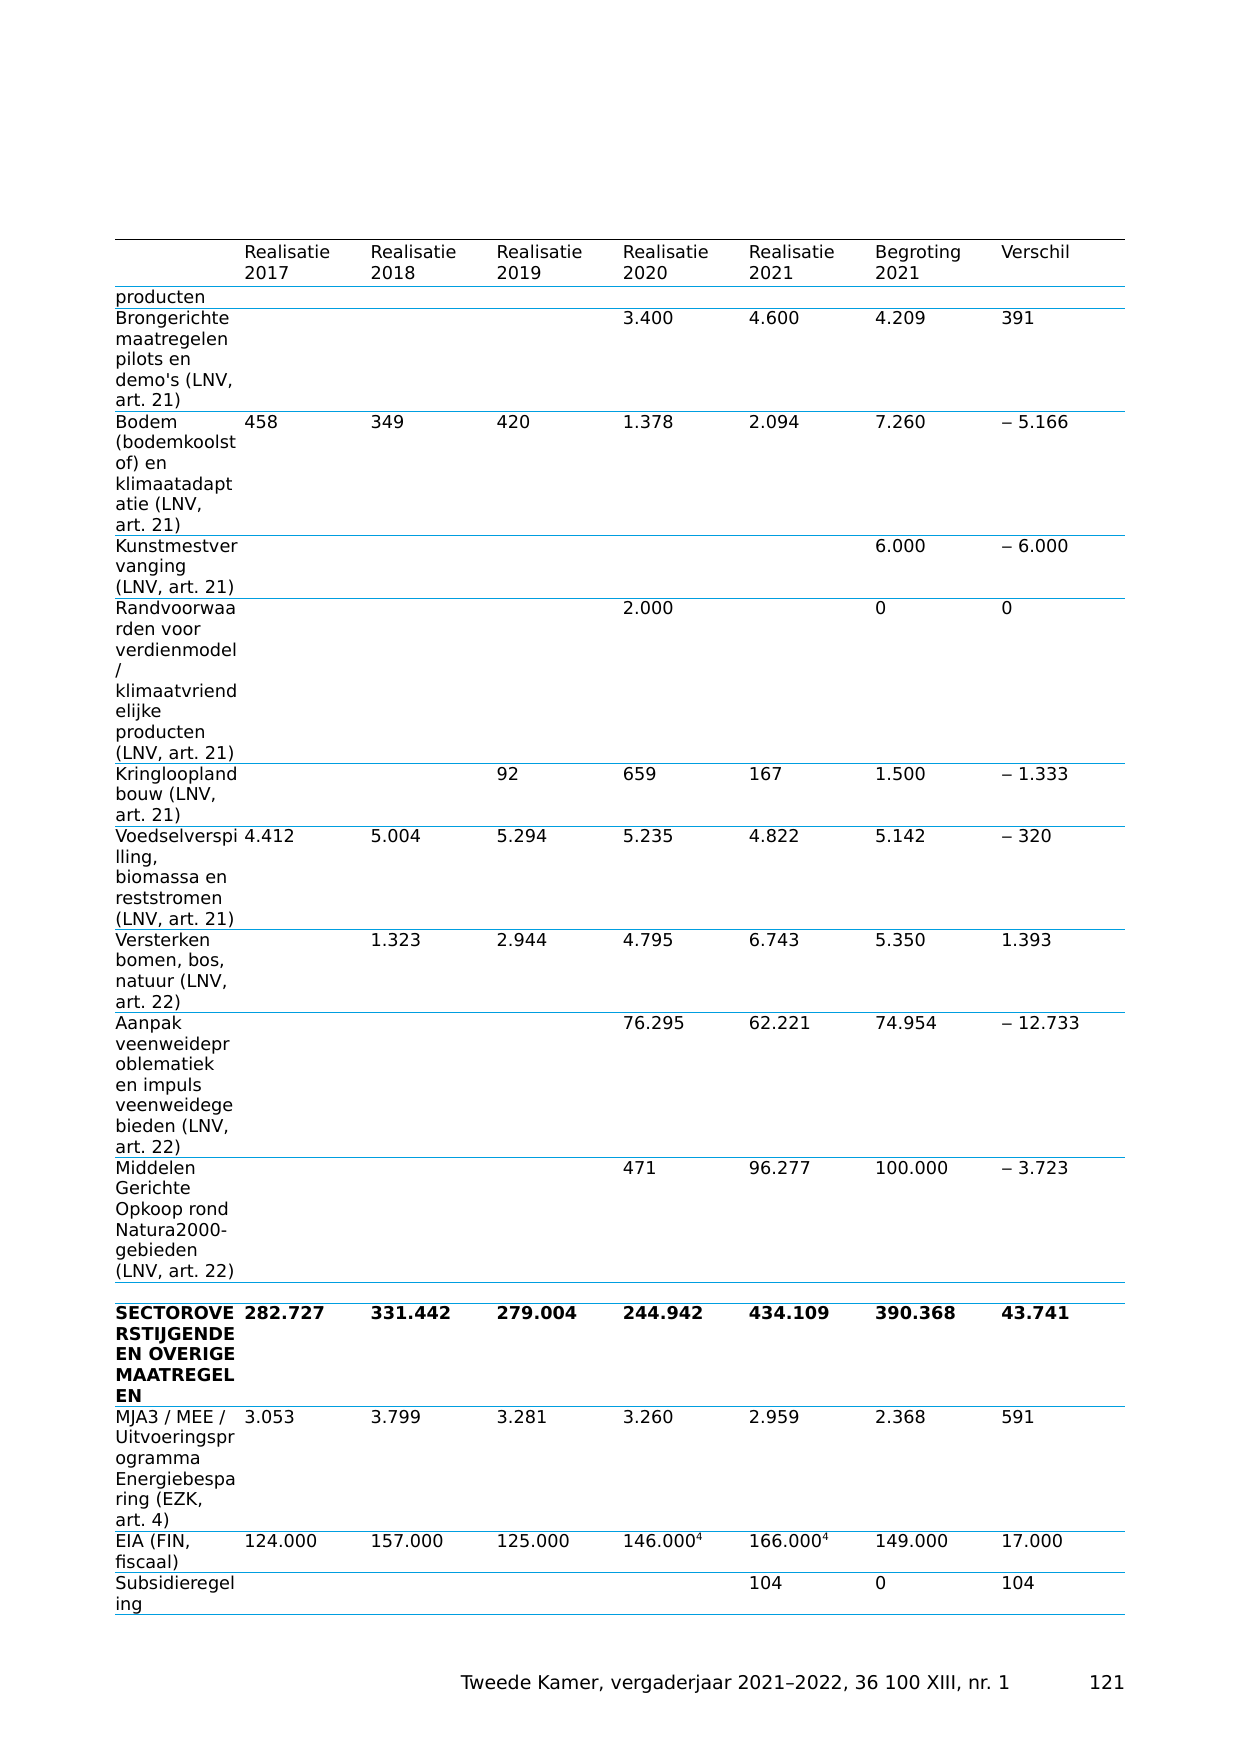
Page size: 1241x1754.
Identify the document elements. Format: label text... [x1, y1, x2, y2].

table_cell [241, 1283, 367, 1303]
table_cell MJA3 / MEE / Uitvoeringsprogramma Energiebesparing (EZK, art. 4) [115, 1407, 241, 1531]
table_cell [872, 1283, 998, 1303]
table_cell Randvoorwaarden voor verdienmodel / klimaatvriendelijke producten (LNV, art. 21) [115, 599, 241, 763]
table_cell [494, 536, 620, 598]
table_cell 157.000 [368, 1532, 493, 1572]
table_cell Realisatie 2017 [241, 240, 367, 286]
table_cell 149.000 [872, 1532, 998, 1572]
table_cell [494, 1158, 620, 1281]
table_cell 17.000 [998, 1532, 1125, 1572]
table_cell Realisatie 2021 [746, 240, 872, 286]
table_cell 96.277 [746, 1158, 872, 1281]
table_cell 166.0004 [746, 1532, 872, 1572]
table_cell 591 [998, 1407, 1125, 1531]
table_cell 2.944 [494, 930, 620, 1012]
table_cell [494, 599, 620, 763]
table_cell SECTOROVERSTIJGENDE EN OVERIGE MAATREGELEN [115, 1304, 241, 1406]
table_cell [494, 309, 620, 411]
table_cell Begroting 2021 [872, 240, 998, 286]
table_cell [241, 1158, 367, 1281]
table_cell 74.954 [872, 1013, 998, 1157]
table_cell 390.368 [872, 1304, 998, 1406]
table_cell 244.942 [620, 1304, 746, 1406]
table_cell [115, 1283, 241, 1303]
table_cell 1.393 [998, 930, 1125, 1012]
table_cell [241, 536, 367, 598]
table_cell Realisatie 2019 [494, 240, 620, 286]
table_cell [368, 287, 493, 307]
table_cell 3.260 [620, 1407, 746, 1531]
table_cell 4.795 [620, 930, 746, 1012]
table_cell [368, 309, 493, 411]
table_cell 4.600 [746, 309, 872, 411]
table_cell 420 [494, 412, 620, 535]
table_cell [368, 1013, 493, 1157]
table_cell ‒ 3.723 [998, 1158, 1125, 1281]
table_cell Kunstmestvervanging (LNV, art. 21) [115, 536, 241, 598]
table_cell ‒ 320 [998, 827, 1125, 929]
table_cell Brongerichte maatregelen pilots en demo's (LNV, art. 21) [115, 309, 241, 411]
table_cell [620, 1283, 746, 1303]
table_cell 659 [620, 764, 746, 826]
table_cell [746, 599, 872, 763]
table_cell 0 [872, 1573, 998, 1614]
table_cell ‒ 1.333 [998, 764, 1125, 826]
table_cell 1.378 [620, 412, 746, 535]
table_cell 62.221 [746, 1013, 872, 1157]
table_cell [241, 930, 367, 1012]
table_cell [368, 1573, 493, 1614]
table_cell [241, 309, 367, 411]
table_cell Versterken bomen, bos, natuur (LNV, art. 22) [115, 930, 241, 1012]
table_cell 282.727 [241, 1304, 367, 1406]
table_cell 1.323 [368, 930, 493, 1012]
table_cell 2.000 [620, 599, 746, 763]
table_cell Aanpak veenweideproblematiek en impuls veenweidegebieden (LNV, art. 22) [115, 1013, 241, 1157]
table_cell 125.000 [494, 1532, 620, 1572]
table_cell [241, 599, 367, 763]
table_cell 0 [998, 599, 1125, 763]
table_cell 43.741 [998, 1304, 1125, 1406]
table_cell 434.109 [746, 1304, 872, 1406]
table_cell Realisatie 2020 [620, 240, 746, 286]
table_cell 124.000 [241, 1532, 367, 1572]
table_cell ‒ 12.733 [998, 1013, 1125, 1157]
table_cell 279.004 [494, 1304, 620, 1406]
table_cell 3.799 [368, 1407, 493, 1531]
table_cell EIA (FIN, fiscaal) [115, 1532, 241, 1572]
table_cell 5.350 [872, 930, 998, 1012]
table_cell 6.743 [746, 930, 872, 1012]
table_cell [241, 287, 367, 307]
table_cell [872, 287, 998, 307]
table_cell 104 [998, 1573, 1125, 1614]
table_cell 146.0004 [620, 1532, 746, 1572]
table_cell [494, 1283, 620, 1303]
table_cell [241, 764, 367, 826]
table_cell [998, 287, 1125, 307]
table_cell Verschil [998, 240, 1125, 286]
table_cell 100.000 [872, 1158, 998, 1281]
table_cell [115, 240, 241, 286]
table_cell Realisatie 2018 [368, 240, 493, 286]
table_cell 3.281 [494, 1407, 620, 1531]
table_cell [368, 764, 493, 826]
table_cell 5.235 [620, 827, 746, 929]
table_cell [620, 287, 746, 307]
table_cell 5.142 [872, 827, 998, 929]
table_cell [241, 1573, 367, 1614]
table_cell 1.500 [872, 764, 998, 826]
table_cell 0 [872, 599, 998, 763]
table_cell 2.094 [746, 412, 872, 535]
table_cell [494, 287, 620, 307]
table_cell 4.822 [746, 827, 872, 929]
table_cell Kringlooplandbouw (LNV, art. 21) [115, 764, 241, 826]
table_cell 471 [620, 1158, 746, 1281]
table_cell [241, 1013, 367, 1157]
table_cell [746, 287, 872, 307]
table_cell Voedselverspilling, biomassa en reststromen (LNV, art. 21) [115, 827, 241, 929]
table_cell Bodem (bodemkoolstof) en klimaatadaptatie (LNV, art. 21) [115, 412, 241, 535]
table_cell 349 [368, 412, 493, 535]
table_cell 167 [746, 764, 872, 826]
table_cell 7.260 [872, 412, 998, 535]
table_cell 104 [746, 1573, 872, 1614]
table_cell producten [115, 287, 241, 307]
table_cell [620, 536, 746, 598]
table_cell [368, 1283, 493, 1303]
table_cell 458 [241, 412, 367, 535]
table_cell 3.400 [620, 309, 746, 411]
table_cell [620, 1573, 746, 1614]
table_cell Middelen Gerichte Opkoop rond Natura2000-gebieden (LNV, art. 22) [115, 1158, 241, 1281]
table_cell 2.368 [872, 1407, 998, 1531]
table_cell [494, 1573, 620, 1614]
table_cell 4.412 [241, 827, 367, 929]
table_cell [746, 1283, 872, 1303]
table_cell 6.000 [872, 536, 998, 598]
table_cell 331.442 [368, 1304, 493, 1406]
table_cell 4.209 [872, 309, 998, 411]
table_cell [368, 1158, 493, 1281]
table_cell [998, 1283, 1125, 1303]
table_cell 3.053 [241, 1407, 367, 1531]
table_cell [368, 536, 493, 598]
table_cell 5.004 [368, 827, 493, 929]
table_cell 92 [494, 764, 620, 826]
table_cell Subsidieregeling [115, 1573, 241, 1614]
table_cell [494, 1013, 620, 1157]
table_cell [746, 536, 872, 598]
table_cell 5.294 [494, 827, 620, 929]
table_cell [368, 599, 493, 763]
table_cell 391 [998, 309, 1125, 411]
table_cell ‒ 6.000 [998, 536, 1125, 598]
table_header Tabel 36 Overzicht maatregelen1 ten behoeve van het Energieakkoord, het Klimaatakkoord en CO2-reducerende maatregelen (uitvoering van het Urgenda-vonnis) (bedragen x € 1.000) [115, 191, 1125, 239]
table_cell 76.295 [620, 1013, 746, 1157]
table_cell ‒ 5.166 [998, 412, 1125, 535]
table_cell 2.959 [746, 1407, 872, 1531]
